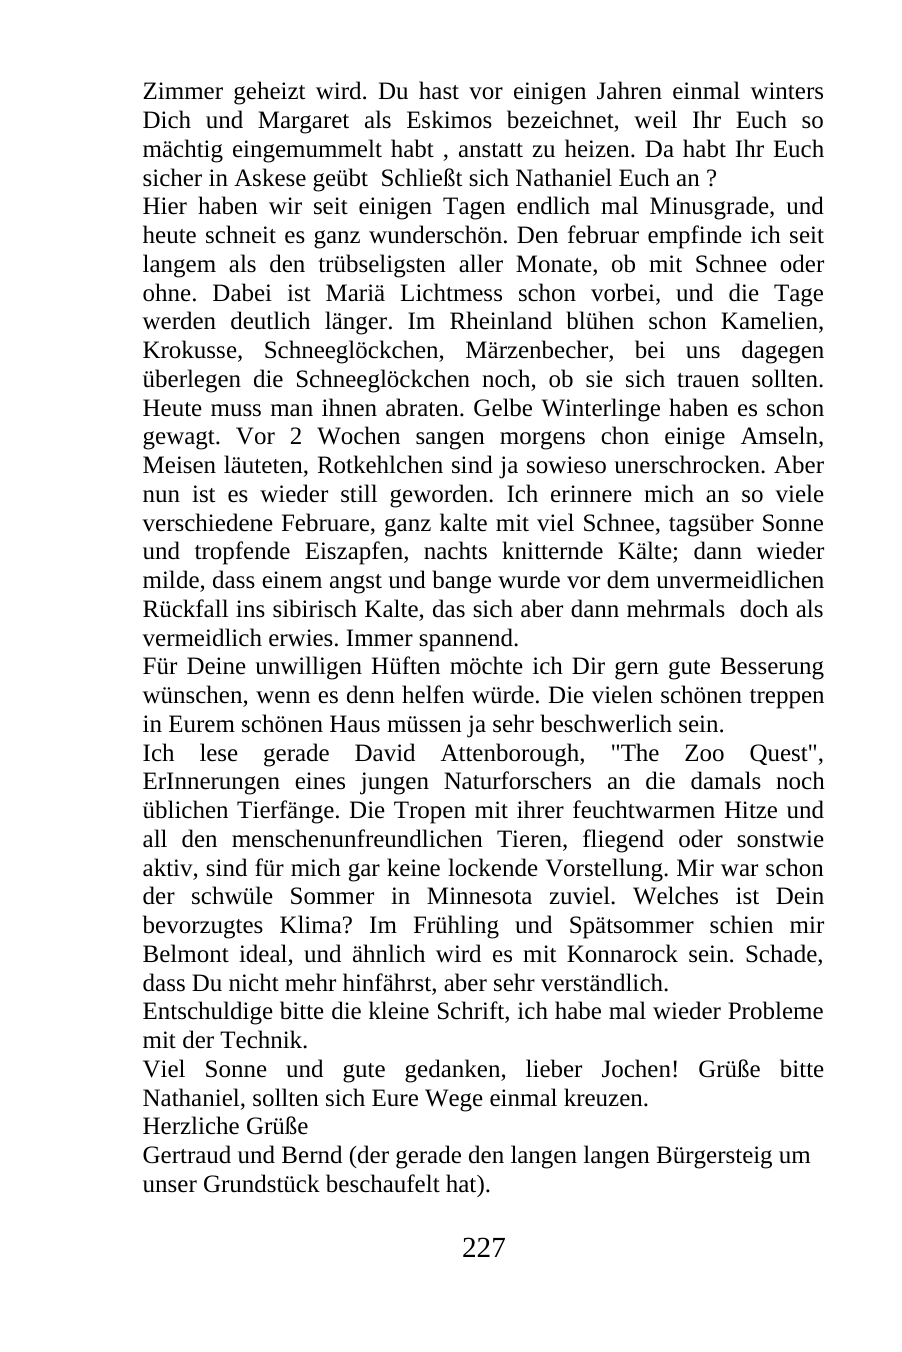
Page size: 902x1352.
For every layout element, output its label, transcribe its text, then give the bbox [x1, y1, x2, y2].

text Für Deine unwilligen Hüften möchte ich Dir gern gute Besserung wünschen, wenn es denn helfen würde. Die vielen schönen treppen in Eurem schönen Haus müssen ja sehr beschwerlich sein. [142, 651, 825, 738]
text Herzliche Grüße [142, 1111, 825, 1140]
text Entschuldige bitte die kleine Schrift, ich habe mal wieder Probleme mit der Technik. [142, 996, 825, 1054]
text Gertraud und Bernd (der gerade den langen langen Bürgersteig um unser Grundstück beschaufelt hat). [142, 1140, 825, 1198]
text Ich lese gerade David Attenborough, "The Zoo Quest", ErInnerungen eines jungen Naturforschers an die damals noch üblichen Tierfänge. Die Tropen mit ihrer feuchtwarmen Hitze und all den menschenunfreundlichen Tieren, fliegend oder sonstwie aktiv, sind für mich gar keine lockende Vorstellung. Mir war schon der schwüle Sommer in Minnesota zuviel. Welches ist Dein bevorzugtes Klima? Im Frühling und Spätsommer schien mir Belmont ideal, und ähnlich wird es mit Konnarock sein. Schade, dass Du nicht mehr hinfährst, aber sehr verständlich. [142, 738, 825, 996]
text Zimmer geheizt wird. Du hast vor einigen Jahren einmal winters Dich und Margaret als Eskimos bezeichnet, weil Ihr Euch so mächtig eingemummelt habt , anstatt zu heizen. Da habt Ihr Euch sicher in Askese geübt Schließt sich Nathaniel Euch an ? [142, 76, 825, 191]
text Hier haben wir seit einigen Tagen endlich mal Minusgrade, und heute schneit es ganz wunderschön. Den februar empfinde ich seit langem als den trübseligsten aller Monate, ob mit Schnee oder ohne. Dabei ist Mariä Lichtmess schon vorbei, und die Tage werden deutlich länger. Im Rheinland blühen schon Kamelien, Krokusse, Schneeglöckchen, Märzenbecher, bei uns dagegen überlegen die Schneeglöckchen noch, ob sie sich trauen sollten. Heute muss man ihnen abraten. Gelbe Winterlinge haben es schon gewagt. Vor 2 Wochen sangen morgens chon einige Amseln, Meisen läuteten, Rotkehlchen sind ja sowieso unerschrocken. Aber nun ist es wieder still geworden. Ich erinnere mich an so viele verschiedene Februare, ganz kalte mit viel Schnee, tagsüber Sonne und tropfende Eiszapfen, nachts knitternde Kälte; dann wieder milde, dass einem angst und bange wurde vor dem unvermeidlichen Rückfall ins sibirisch Kalte, das sich aber dann mehrmals doch als vermeidlich erwies. Immer spannend. [142, 191, 825, 651]
text Viel Sonne und gute gedanken, lieber Jochen! Grüße bitte Nathaniel, sollten sich Eure Wege einmal kreuzen. [142, 1054, 825, 1111]
